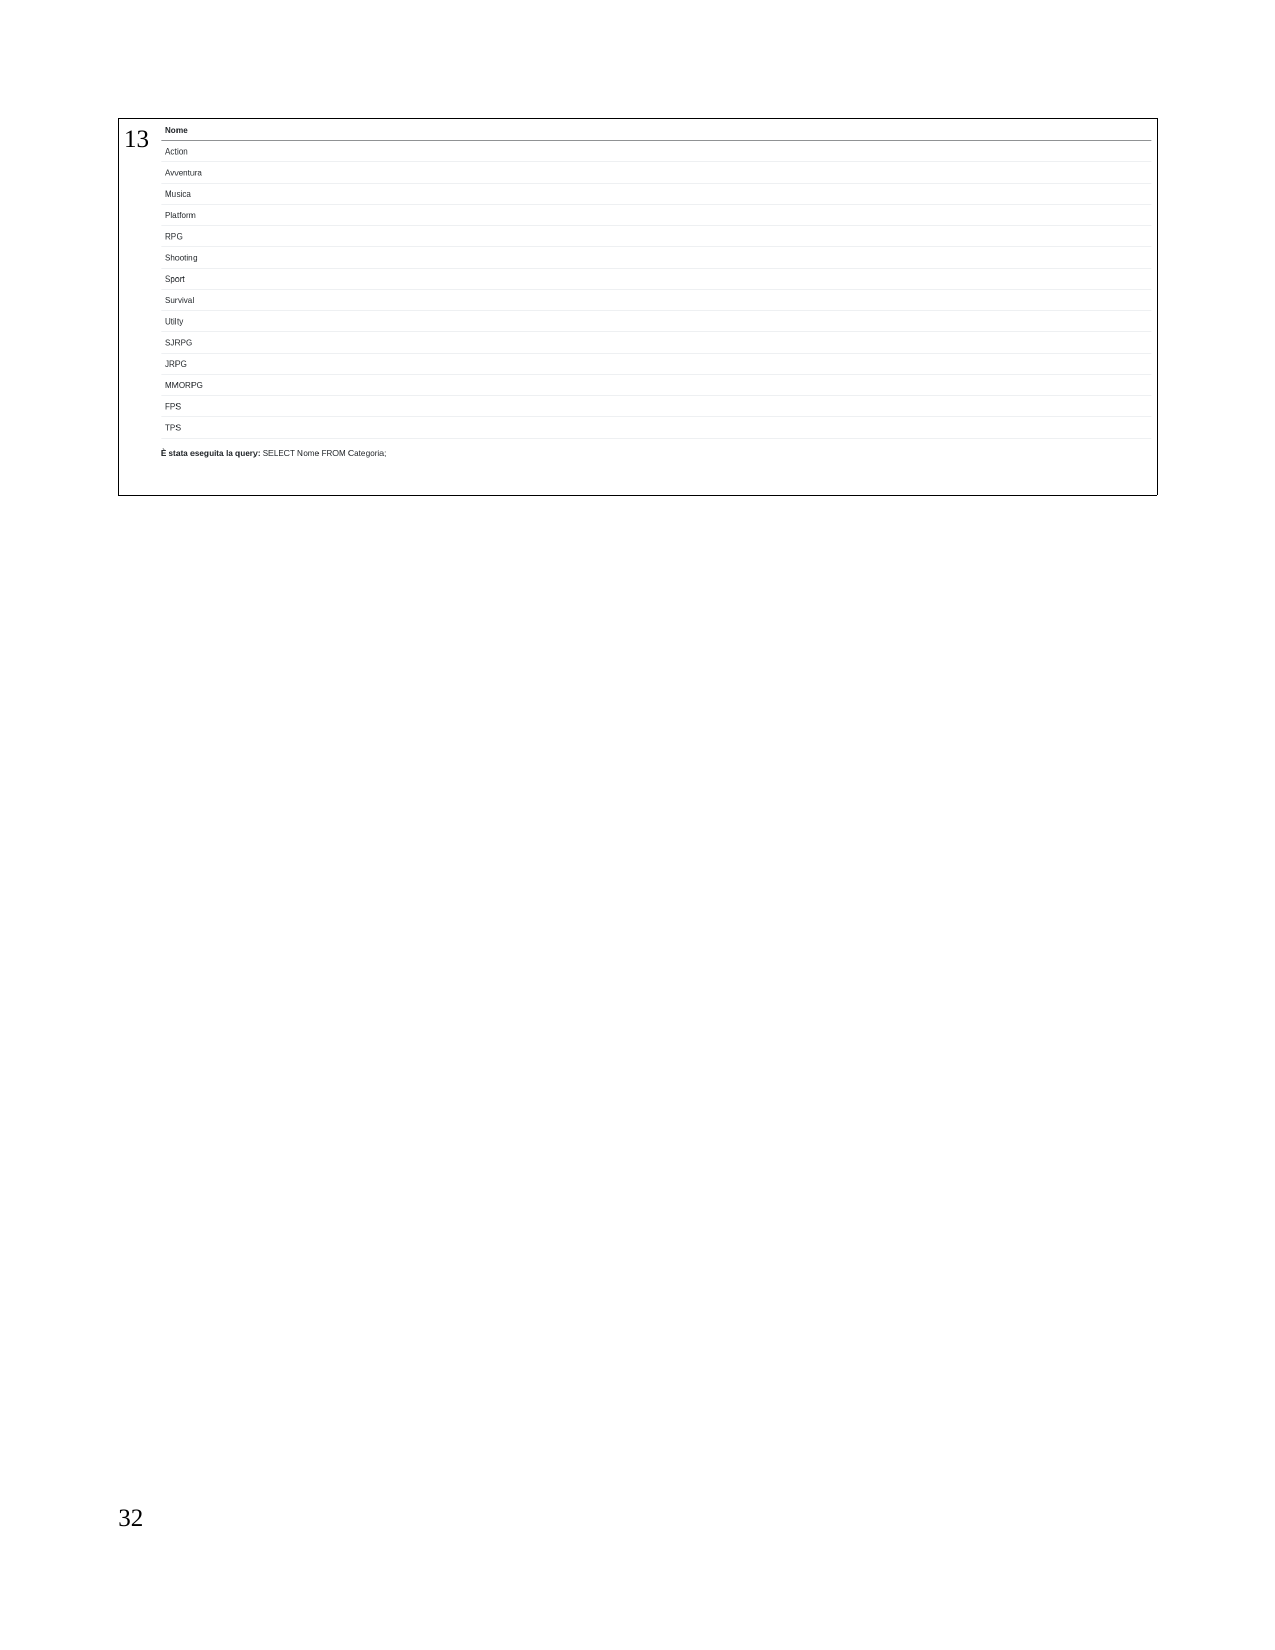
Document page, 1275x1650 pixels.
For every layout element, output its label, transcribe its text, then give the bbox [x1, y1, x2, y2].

table_header [156, 119, 1157, 495]
picture [161, 123, 1152, 461]
table_header 13 [119, 119, 156, 495]
